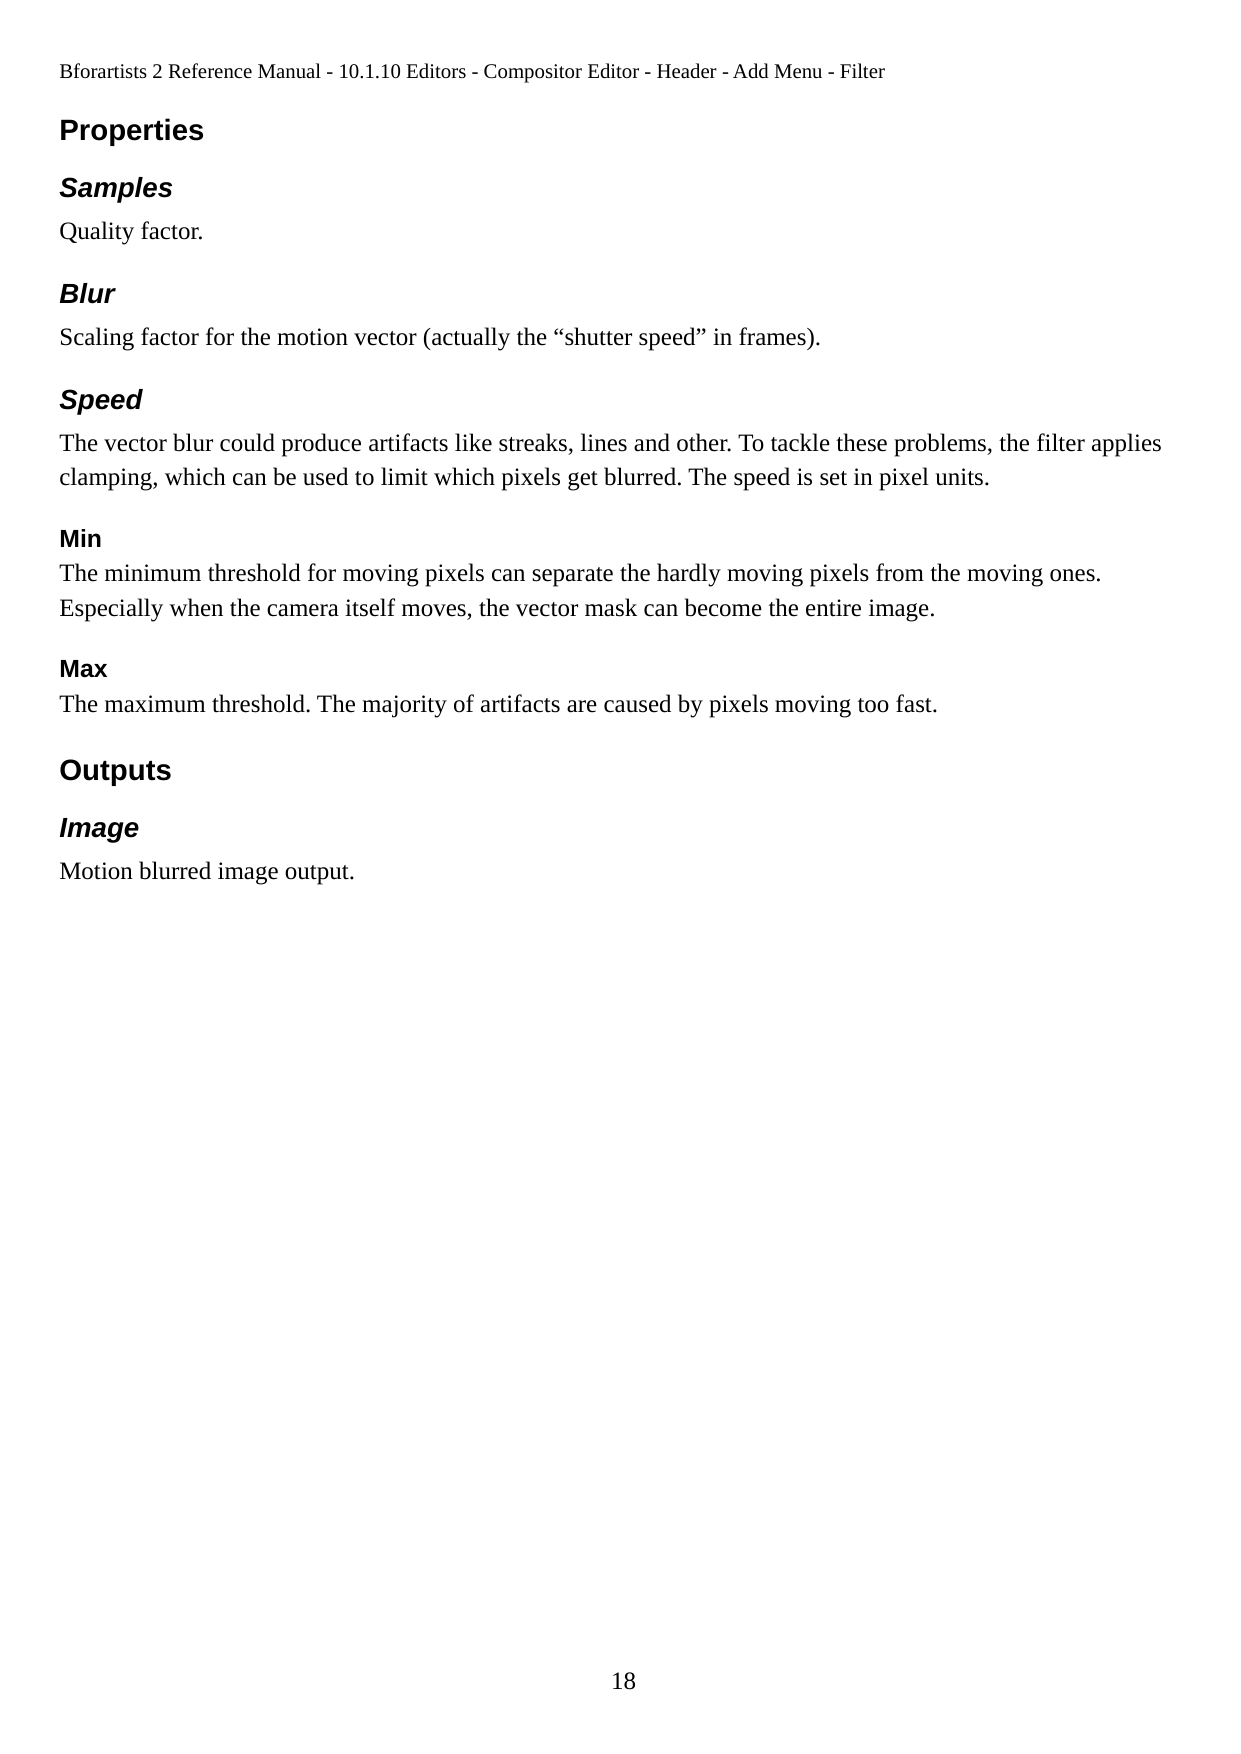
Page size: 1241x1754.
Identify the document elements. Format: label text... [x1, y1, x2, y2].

subtitle Samples [59, 171, 1181, 203]
text Quality factor. [59, 216, 1181, 244]
subtitle Max [59, 654, 1181, 683]
text Motion blurred image output. [59, 856, 1181, 885]
subtitle Blur [59, 277, 1181, 309]
text The maximum threshold. The majority of artifacts are caused by pixels moving too fast. [59, 689, 1181, 718]
subtitle Speed [59, 383, 1181, 415]
text The vector blur could produce artifacts like streaks, lines and other. To tackle these problems, the filter applies clamping, which can be used to limit which pixels get blurred. The speed is set in pixel units. [59, 428, 1181, 491]
subtitle Min [59, 524, 1181, 552]
subtitle Properties [59, 113, 1181, 146]
subtitle Image [59, 812, 1181, 843]
text Scaling factor for the motion vector (actually the “shutter speed” in frames). [59, 322, 1181, 350]
text The minimum threshold for moving pixels can separate the hardly moving pixels from the moving ones. Especially when the camera itself moves, the vector mask can become the entire image. [59, 558, 1181, 622]
subtitle Outputs [59, 753, 1181, 787]
